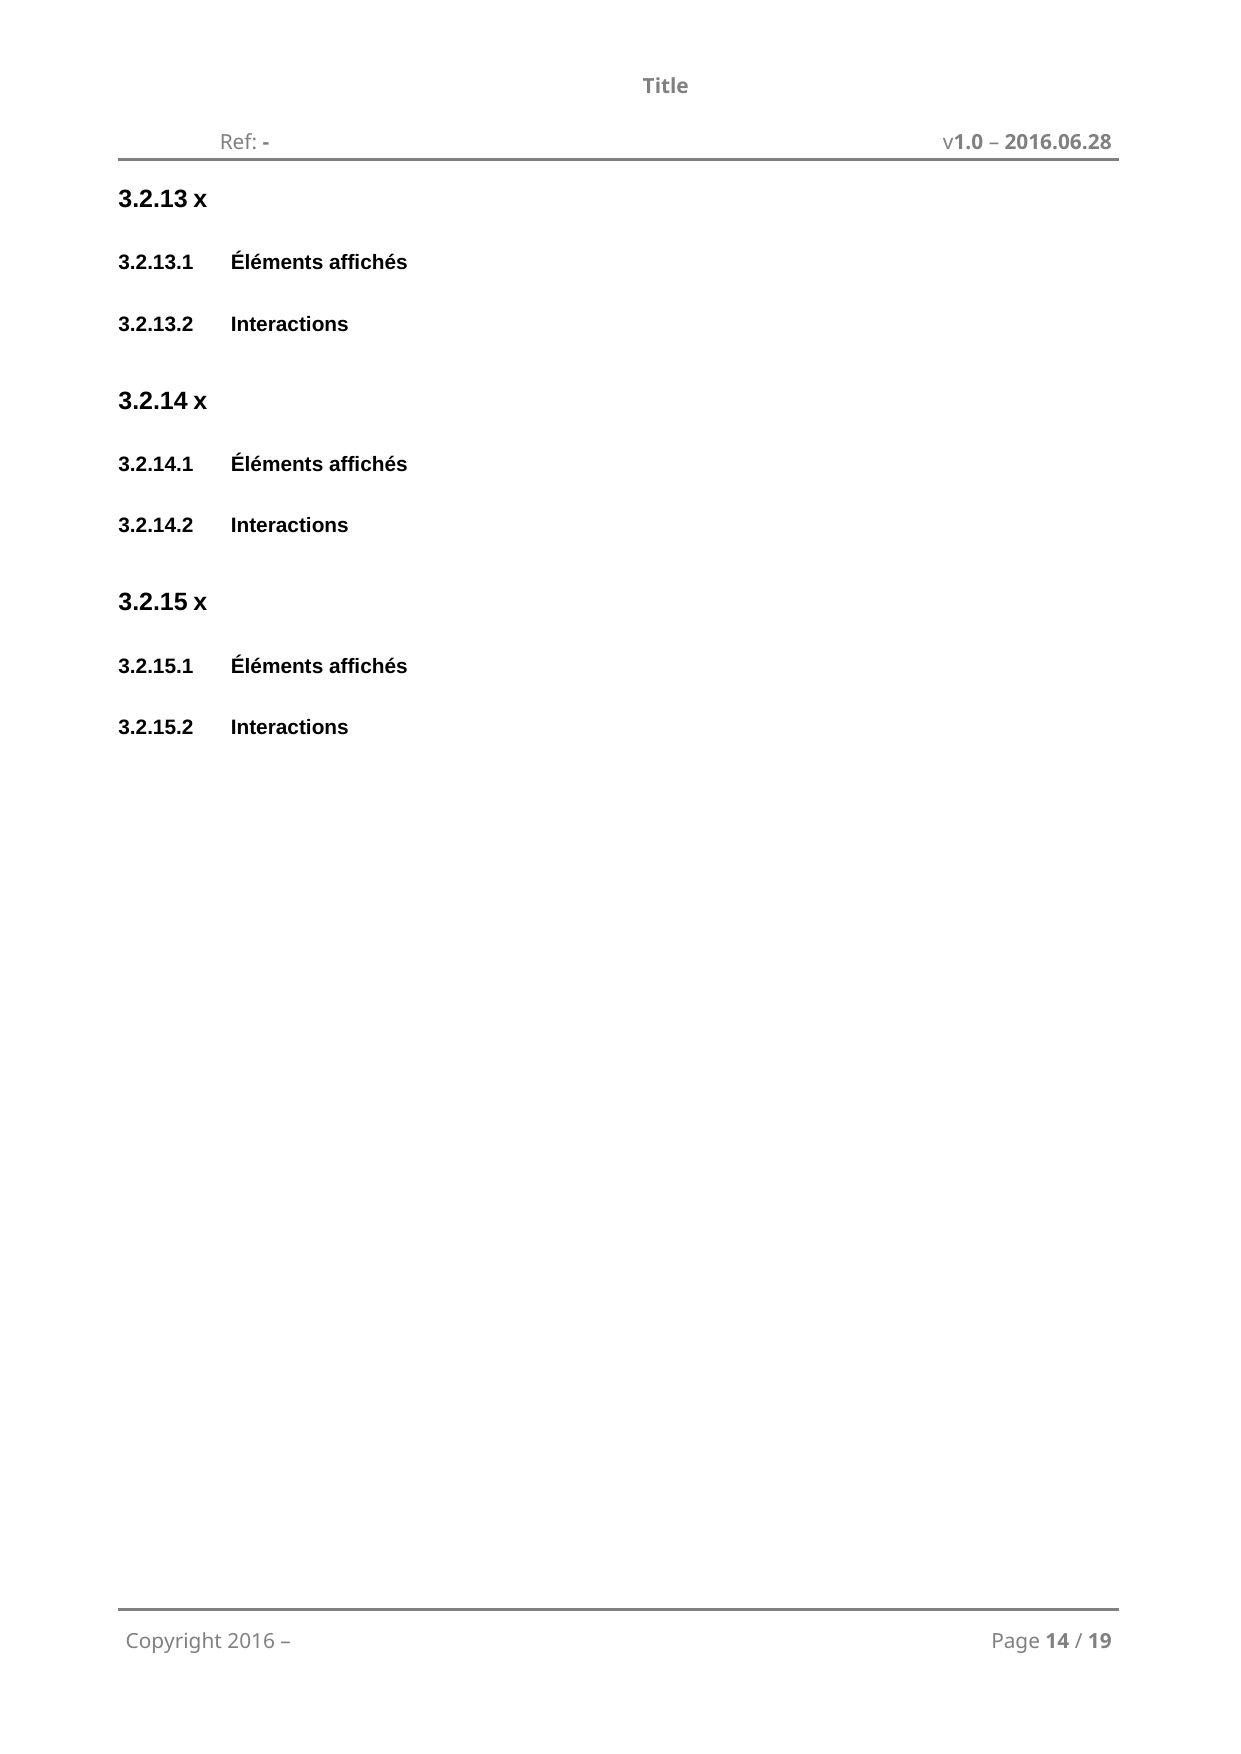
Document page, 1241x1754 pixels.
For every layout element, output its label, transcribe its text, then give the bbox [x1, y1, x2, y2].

subtitle Interactions [118, 715, 1122, 739]
subtitle x [118, 184, 1122, 213]
subtitle x [118, 587, 1122, 616]
subtitle x [118, 386, 1122, 414]
subtitle Éléments affichés [118, 250, 1122, 274]
subtitle Éléments affichés [118, 452, 1122, 476]
subtitle Interactions [118, 312, 1122, 336]
subtitle Interactions [118, 513, 1122, 537]
subtitle Éléments affichés [118, 653, 1122, 677]
